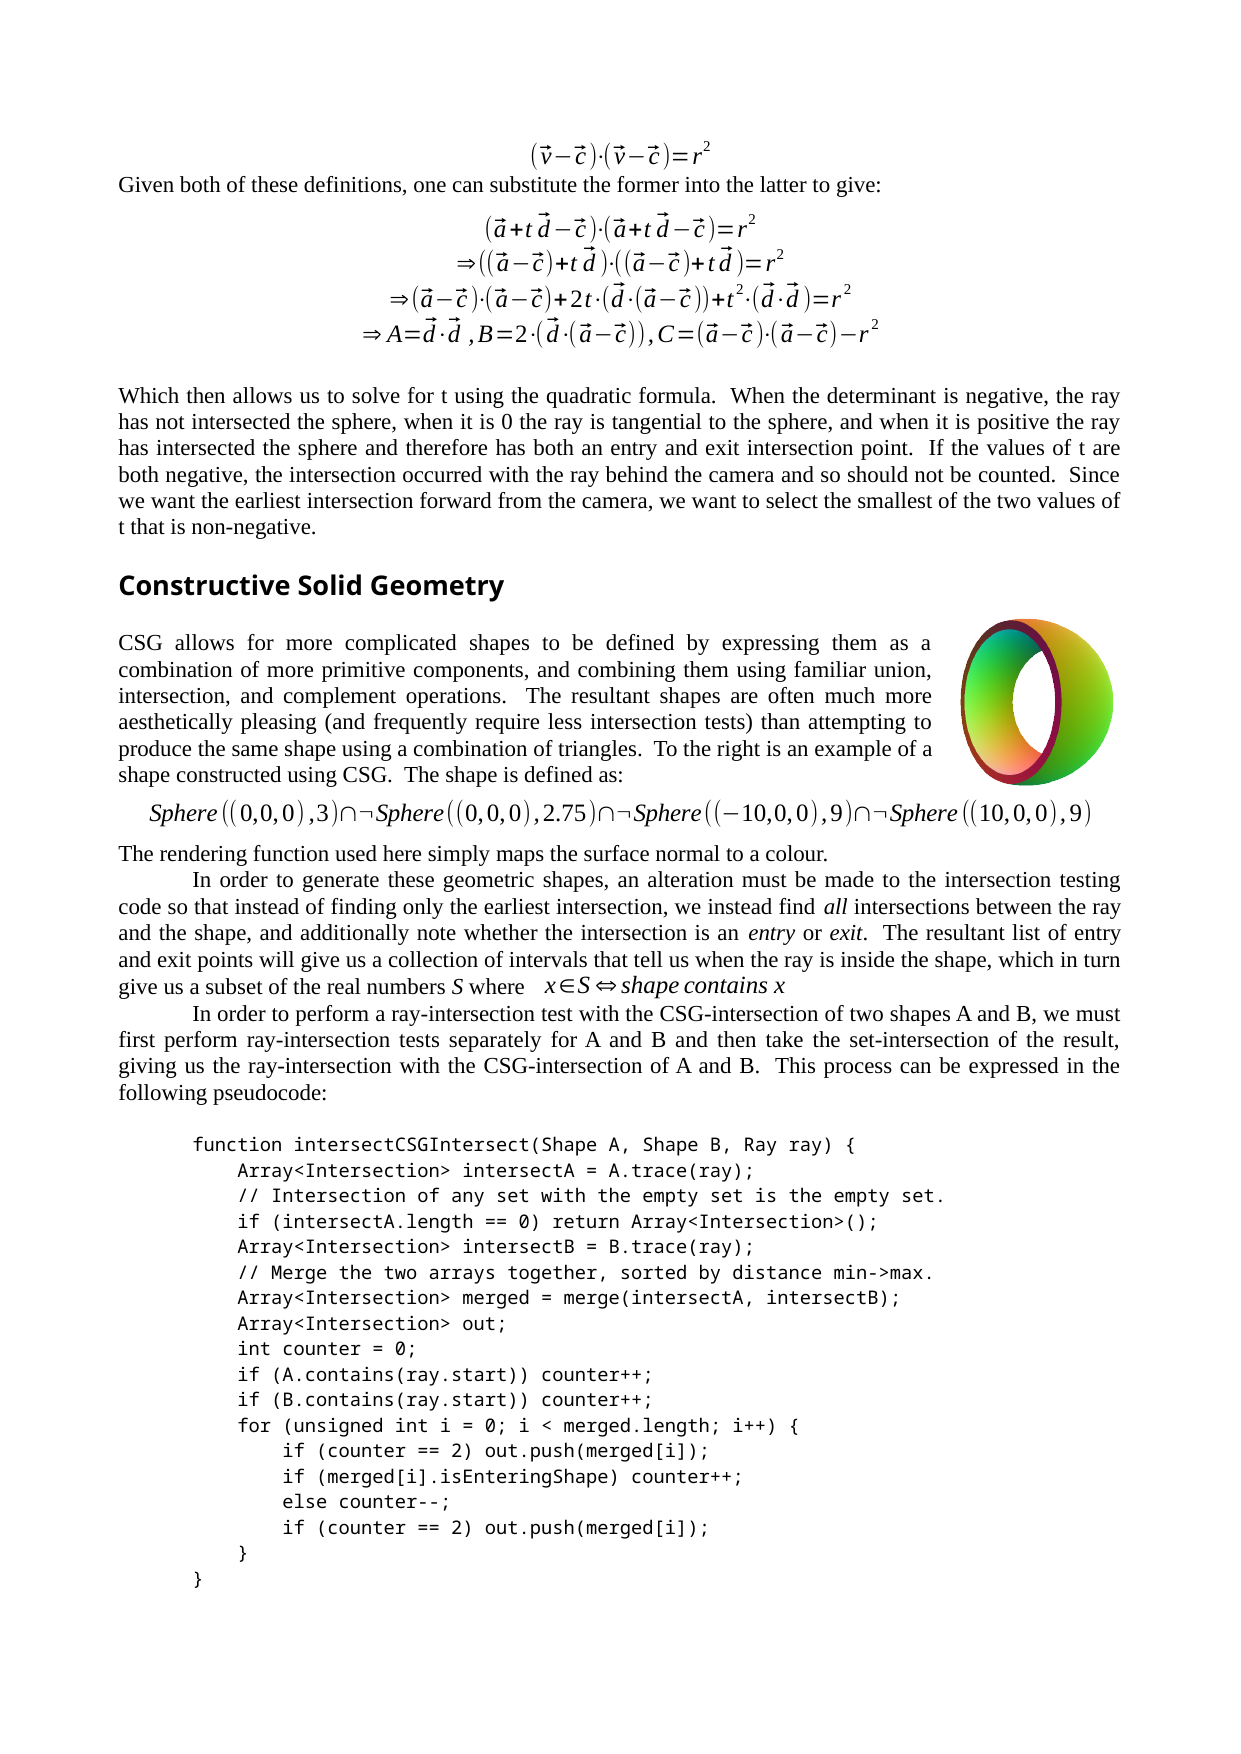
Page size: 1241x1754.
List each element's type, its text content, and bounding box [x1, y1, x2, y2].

text if (merged[i].isEnteringShape) counter++; [192, 1463, 1122, 1489]
text for (unsigned int i = 0; i < merged.length; i++) { [192, 1412, 1122, 1438]
text In order to generate these geometric shapes, an alteration must be made to the intersection testing code so that instead of finding only the earliest intersection, we instead find all intersections between the ray and the shape, and additionally note whether the intersection is an entry or exit. The resultant list of entry and exit points will give us a collection of intervals that tell us when the ray is inside the shape, which in turn give us a subset of the real numbers S where [118, 867, 1122, 999]
text if (counter == 2) out.push(merged[i]); [192, 1514, 1122, 1540]
text Array<Intersection> intersectA = A.trace(ray); [192, 1157, 1122, 1182]
text int counter = 0; [192, 1336, 1122, 1361]
text CSG allows for more complicated shapes to be defined by expressing them as a combination of more primitive components, and combining them using familiar union, intersection, and complement operations. The resultant shapes are often much more aesthetically pleasing (and frequently require less intersection tests) than attempting to produce the same shape using a combination of triangles. To the right is an example of a shape constructed using CSG. The shape is defined as: [118, 629, 933, 787]
text // Intersection of any set with the empty set is the empty set. [192, 1182, 1122, 1208]
text Array<Intersection> intersectB = B.trace(ray); [192, 1233, 1122, 1259]
text else counter--; [192, 1489, 1122, 1514]
text } [192, 1540, 1122, 1565]
text // Merge the two arrays together, sorted by distance min->max. [192, 1259, 1122, 1284]
text if (B.contains(ray.start)) counter++; [192, 1387, 1122, 1412]
text Array<Intersection> out; [192, 1310, 1122, 1336]
text Which then allows us to solve for t using the quadratic formula. When the determinant is negative, the ray has not intersected the sphere, when it is 0 the ray is tangential to the sphere, and when it is positive the ray has intersected the sphere and therefore has both an entry and exit intersection point. If the values of t are both negative, the intersection occurred with the ray behind the camera and so should not be counted. Since we want the earliest intersection forward from the camera, we want to select the smallest of the two values of t that is non-negative. [118, 382, 1122, 540]
text Given both of these definitions, one can substitute the former into the latter to give: [118, 171, 1122, 197]
text function intersectCSGIntersect(Shape A, Shape B, Ray ray) { [192, 1131, 1122, 1157]
text Array<Intersection> merged = merge(intersectA, intersectB); [192, 1284, 1122, 1310]
text The rendering function used here simply maps the surface normal to a colour. [118, 840, 1122, 867]
text Constructive Solid Geometry [118, 566, 1122, 603]
picture [933, 604, 1138, 803]
text if (intersectA.length == 0) return Array<Intersection>(); [192, 1208, 1122, 1233]
text In order to perform a ray-intersection test with the CSG-intersection of two shapes A and B, we must first perform ray-intersection tests separately for A and B and then take the set-intersection of the result, giving us the ray-intersection with the CSG-intersection of A and B. This process can be expressed in the following pseudocode: [118, 999, 1122, 1105]
text if (counter == 2) out.push(merged[i]); [192, 1438, 1122, 1463]
text if (A.contains(ray.start)) counter++; [192, 1361, 1122, 1387]
text } [192, 1565, 1122, 1591]
